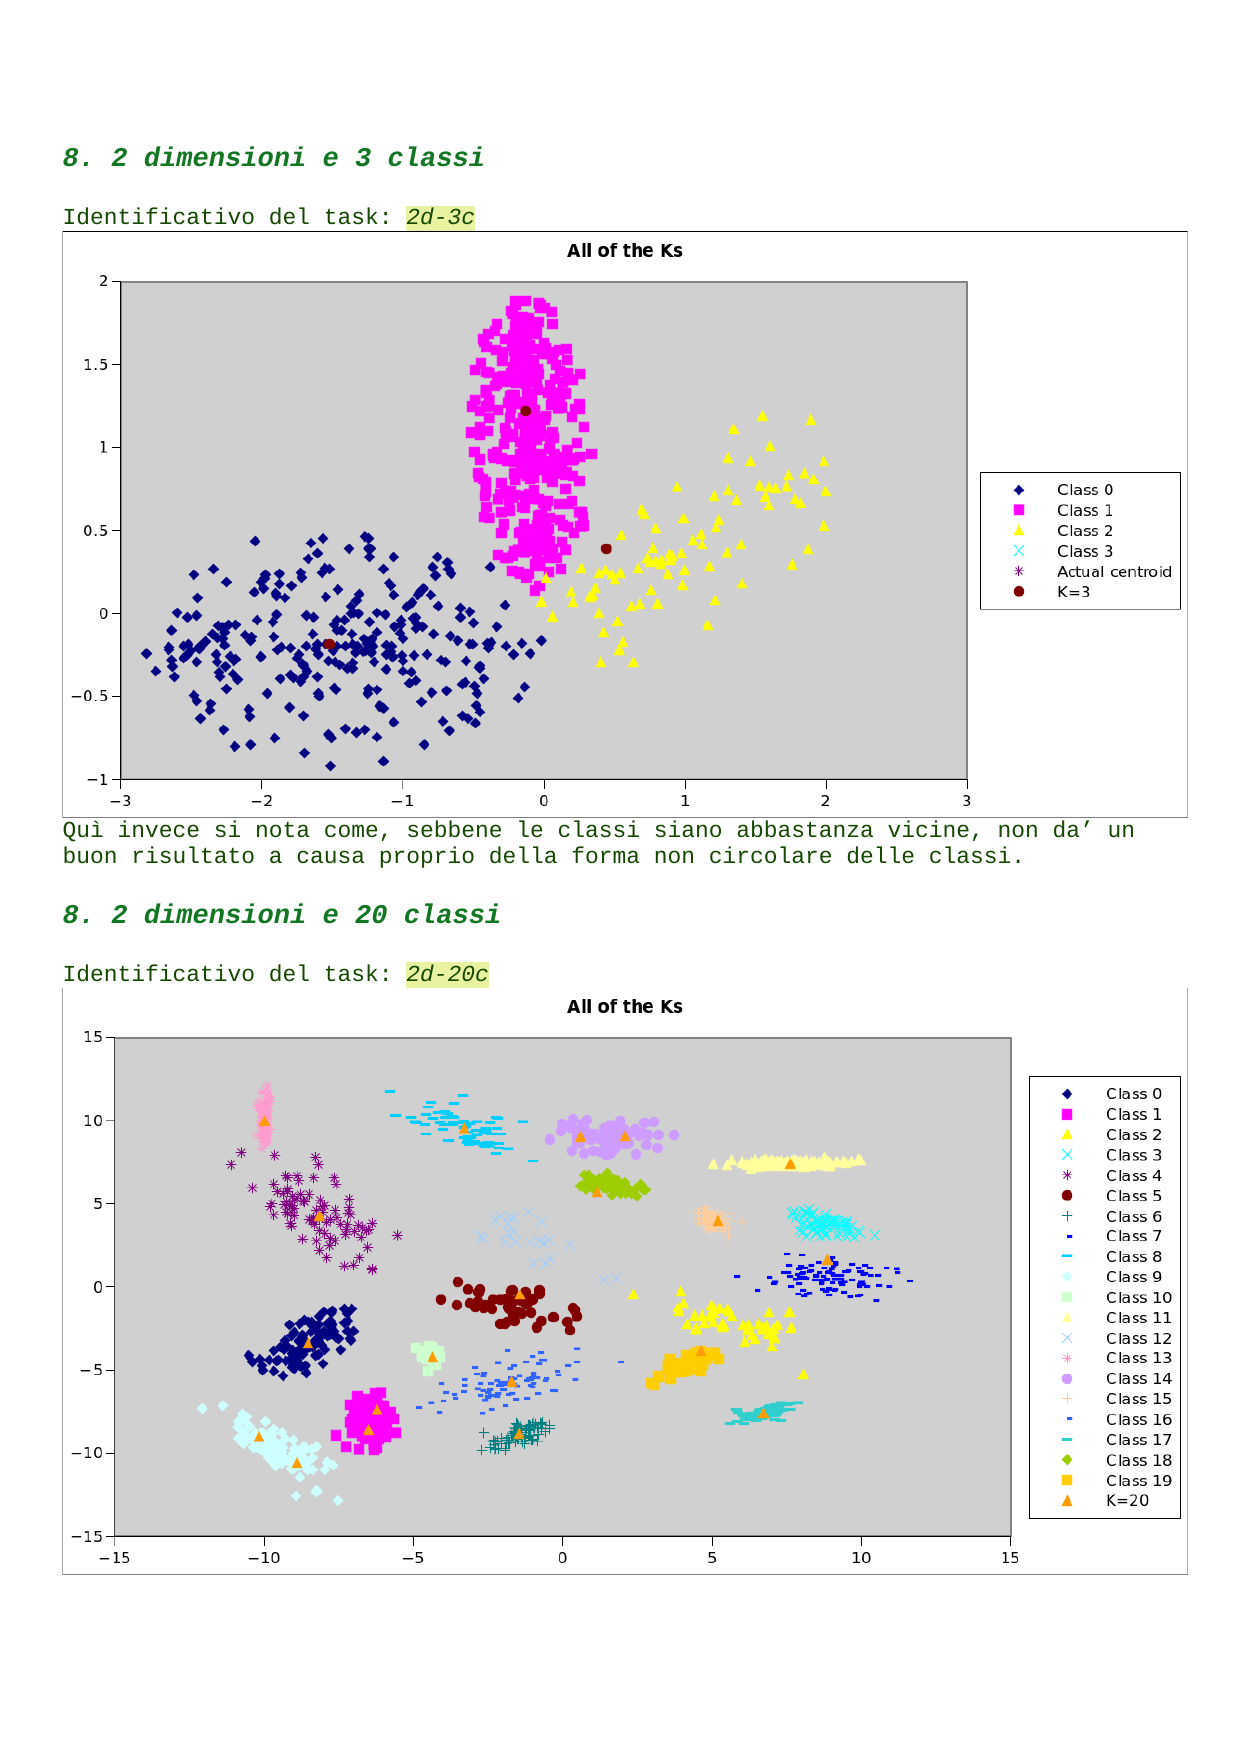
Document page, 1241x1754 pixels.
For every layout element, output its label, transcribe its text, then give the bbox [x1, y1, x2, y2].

picture [62, 231, 1188, 818]
text Identificativo del task: 2d-20c [62, 962, 1187, 988]
text Quì invece si nota come, sebbene le classi siano abbastanza vicine, non da’ un buon risultato a causa proprio della forma non circolare delle classi. [62, 818, 1187, 870]
text 8. 2 dimensioni e 3 classi [62, 144, 1187, 175]
text 8. 2 dimensioni e 20 classi [62, 901, 1187, 931]
picture [62, 988, 1188, 1575]
text Identificativo del task: 2d-3c [62, 206, 1187, 231]
